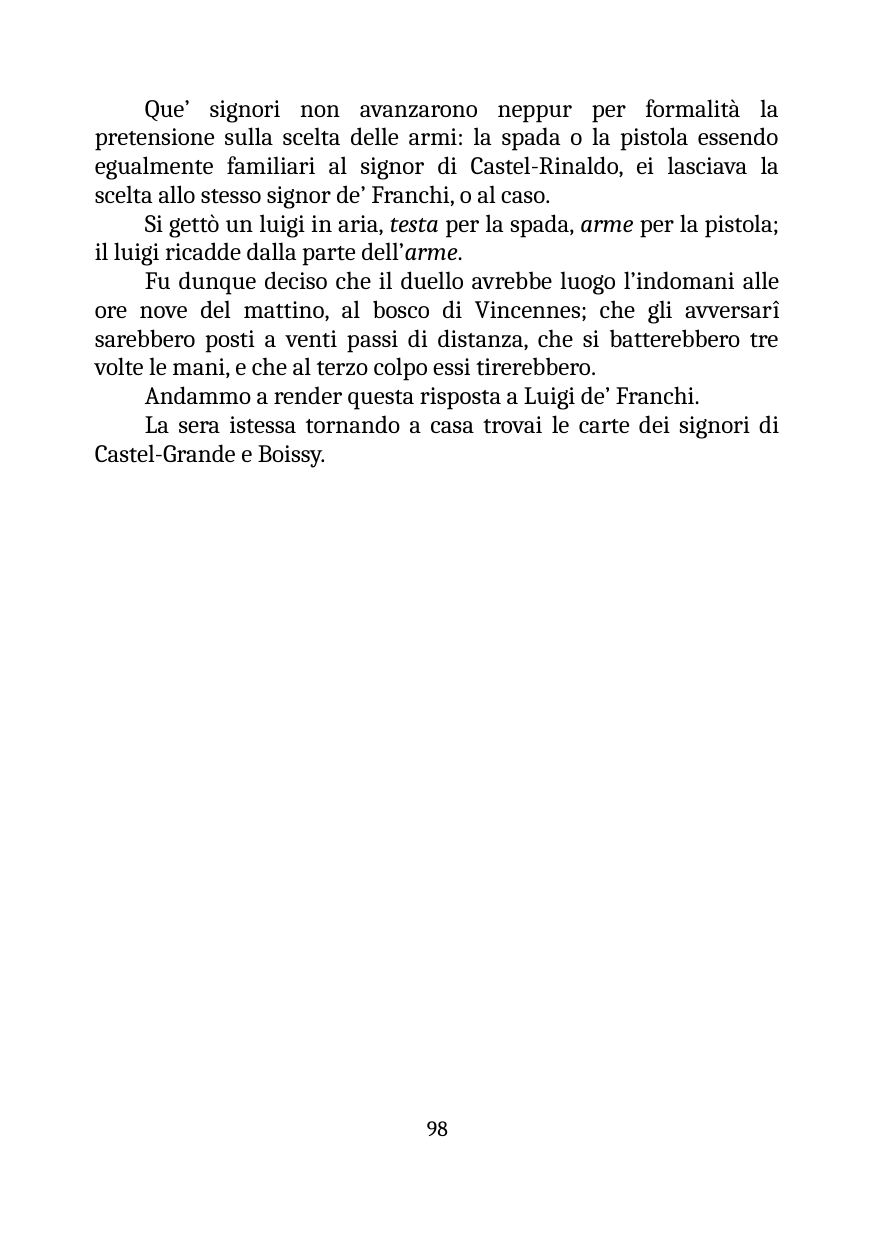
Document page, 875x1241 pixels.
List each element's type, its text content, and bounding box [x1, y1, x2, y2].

text Si gettò un luigi in aria, testa per la spada, arme per la pistola; il luigi ricadde dalla parte dell’arme. [94, 209, 779, 267]
text Que’ signori non avanzarono neppur per formalità la pretensione sulla scelta delle armi: la spada o la pistola essendo egualmente familiari al signor di Castel-Rinaldo, ei lasciava la scelta allo stesso signor de’ Franchi, o al caso. [94, 94, 779, 209]
text Andammo a render questa risposta a Luigi de’ Franchi. [94, 382, 779, 411]
text La sera istessa tornando a casa trovai le carte dei signori di Castel-Grande e Boissy. [94, 411, 779, 468]
text Fu dunque deciso che il duello avrebbe luogo l’indomani alle ore nove del mattino, al bosco di Vincennes; che gli avversarî sarebbero posti a venti passi di distanza, che si batterebbero tre volte le mani, e che al terzo colpo essi tirerebbero. [94, 267, 779, 382]
